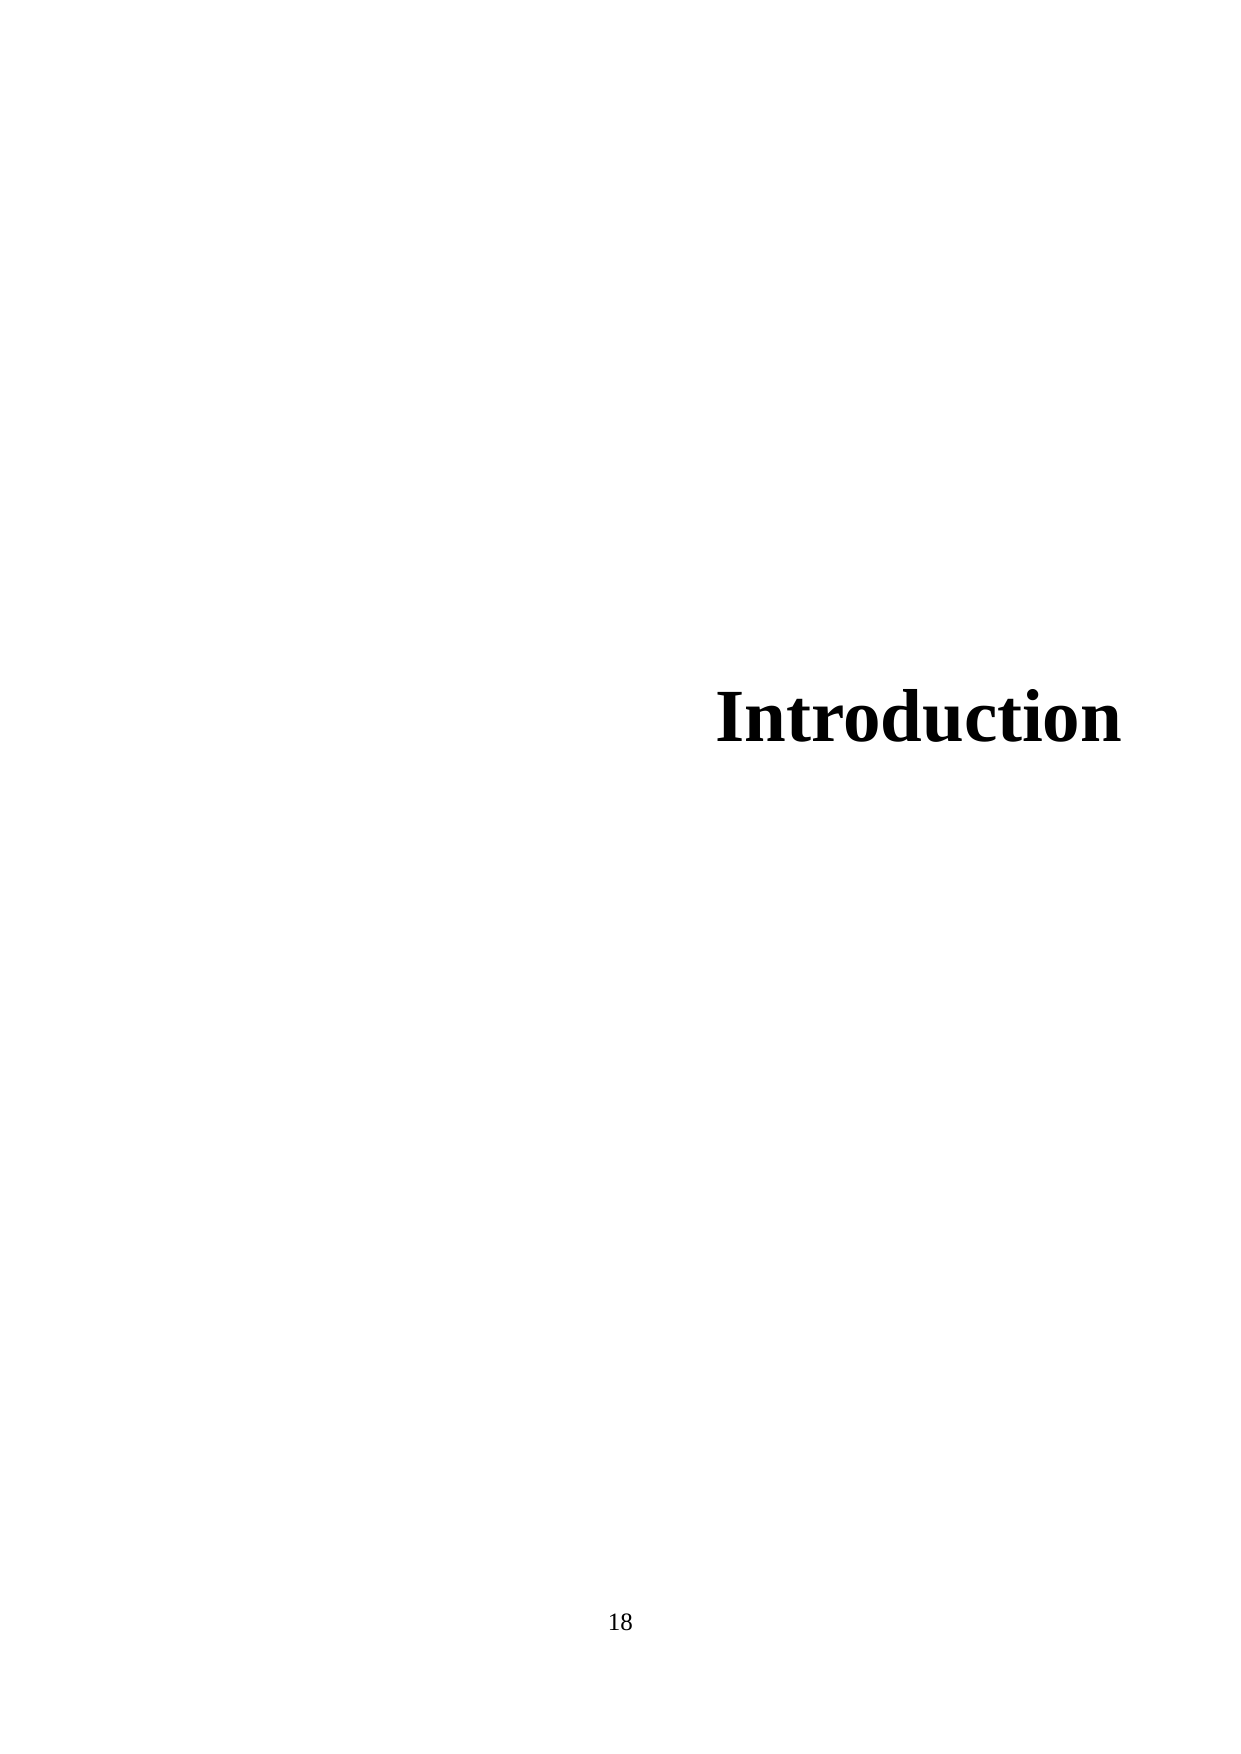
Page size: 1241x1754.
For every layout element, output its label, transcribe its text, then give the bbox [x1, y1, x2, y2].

subtitle Introduction [118, 671, 1122, 758]
